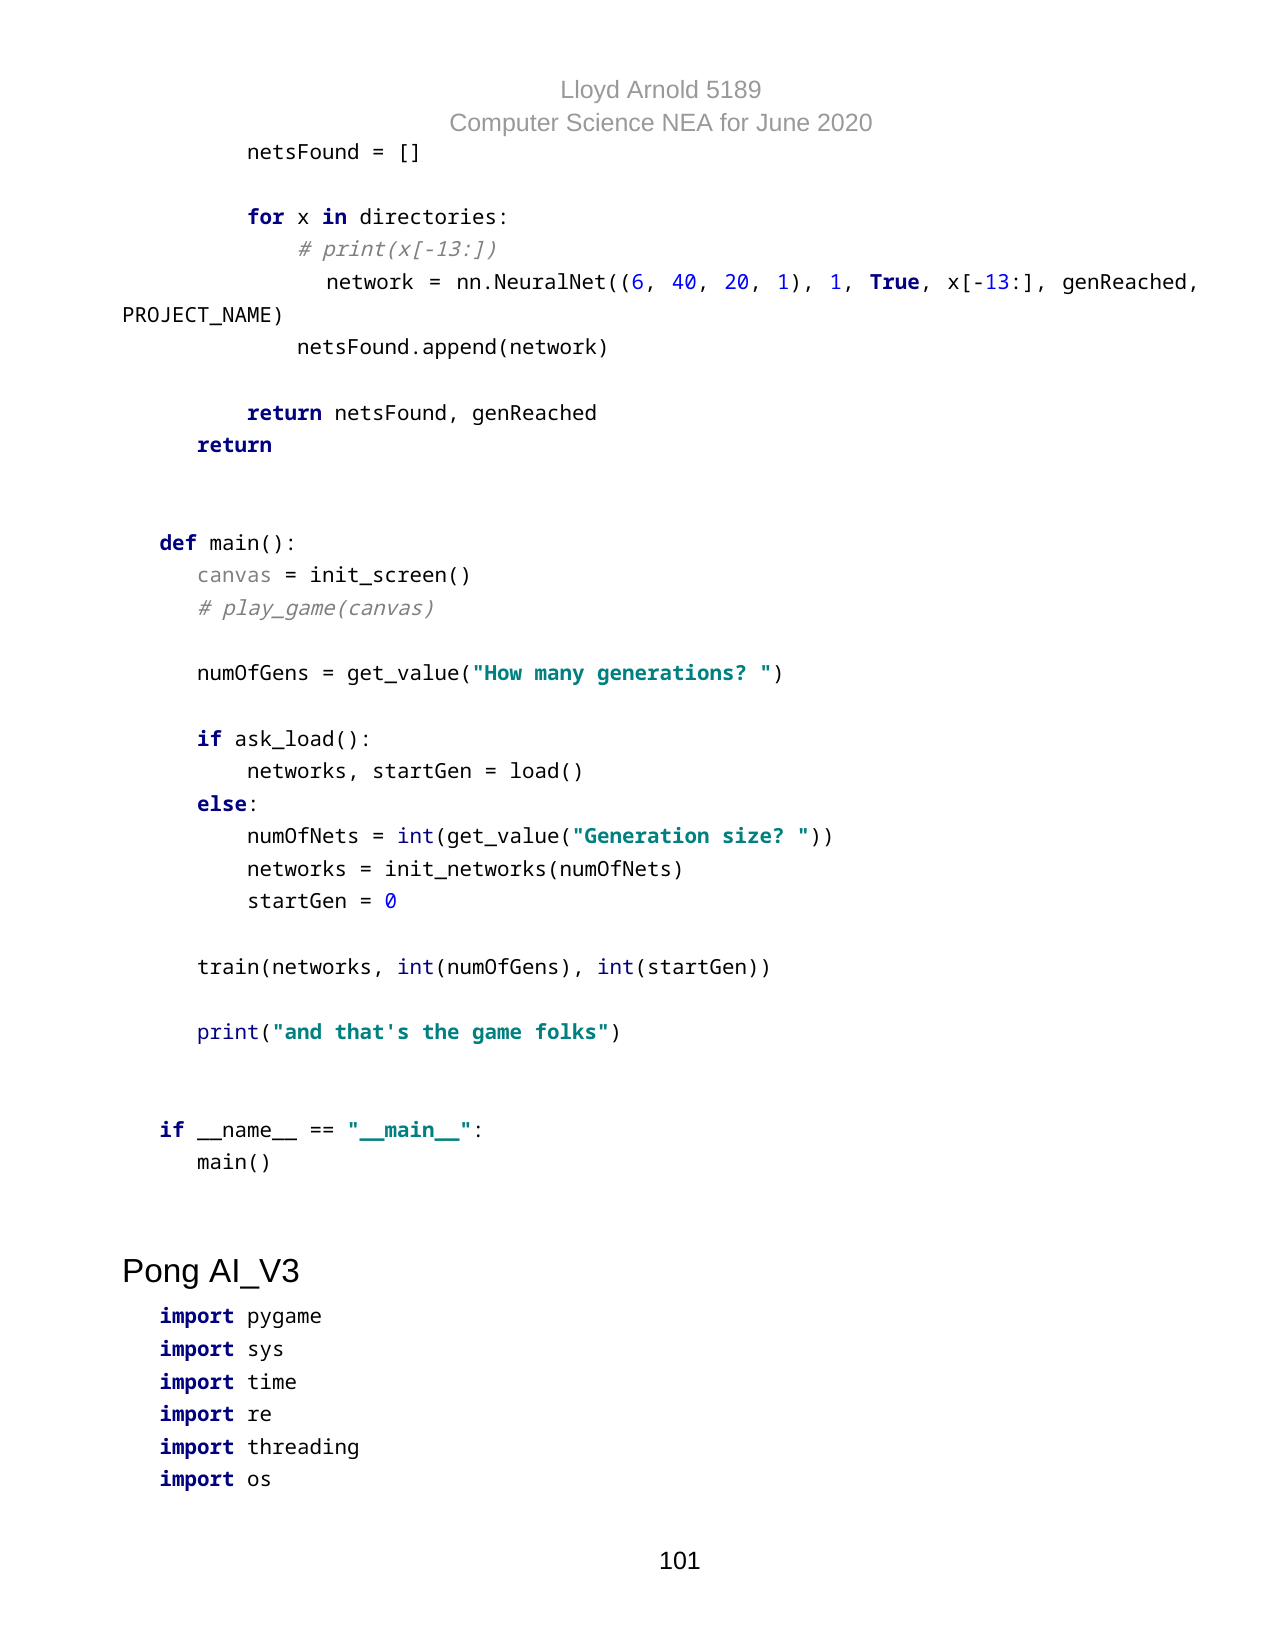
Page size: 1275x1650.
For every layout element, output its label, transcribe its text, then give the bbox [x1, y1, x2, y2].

text if __name__ == "__main__": [122, 1115, 1200, 1143]
text # print(x[-13:]) [122, 234, 1200, 263]
text for x in directories: [122, 202, 1200, 230]
text print("and that's the game folks") [122, 1017, 1200, 1046]
text import re [122, 1399, 1200, 1428]
text canvas = init_screen() [122, 561, 1200, 589]
text # play_game(canvas) [122, 593, 1200, 622]
text if ask_load(): [122, 724, 1200, 752]
text network = nn.NeuralNet((6, 40, 20, 1), 1, True, x[-13:], genReached, PROJECT_NAME) [122, 267, 1200, 328]
text return netsFound, genReached [122, 398, 1200, 426]
text startGen = 0 [122, 887, 1200, 915]
text netsFound = [] [122, 137, 1200, 165]
text import sys [122, 1334, 1200, 1363]
text numOfGens = get_value("How many generations? ") [122, 658, 1200, 687]
text else: [122, 789, 1200, 817]
text networks, startGen = load() [122, 756, 1200, 785]
text networks = init_networks(numOfNets) [122, 854, 1200, 882]
subtitle Pong AI_V3 [122, 1251, 1200, 1289]
text def main(): [122, 528, 1200, 556]
text netsFound.append(network) [122, 332, 1200, 361]
text import time [122, 1367, 1200, 1395]
text import os [122, 1464, 1200, 1493]
text import threading [122, 1432, 1200, 1460]
text main() [122, 1147, 1200, 1176]
text numOfNets = int(get_value("Generation size? ")) [122, 821, 1200, 850]
text return [122, 430, 1200, 459]
text train(networks, int(numOfGens), int(startGen)) [122, 952, 1200, 980]
text import pygame [122, 1302, 1200, 1330]
